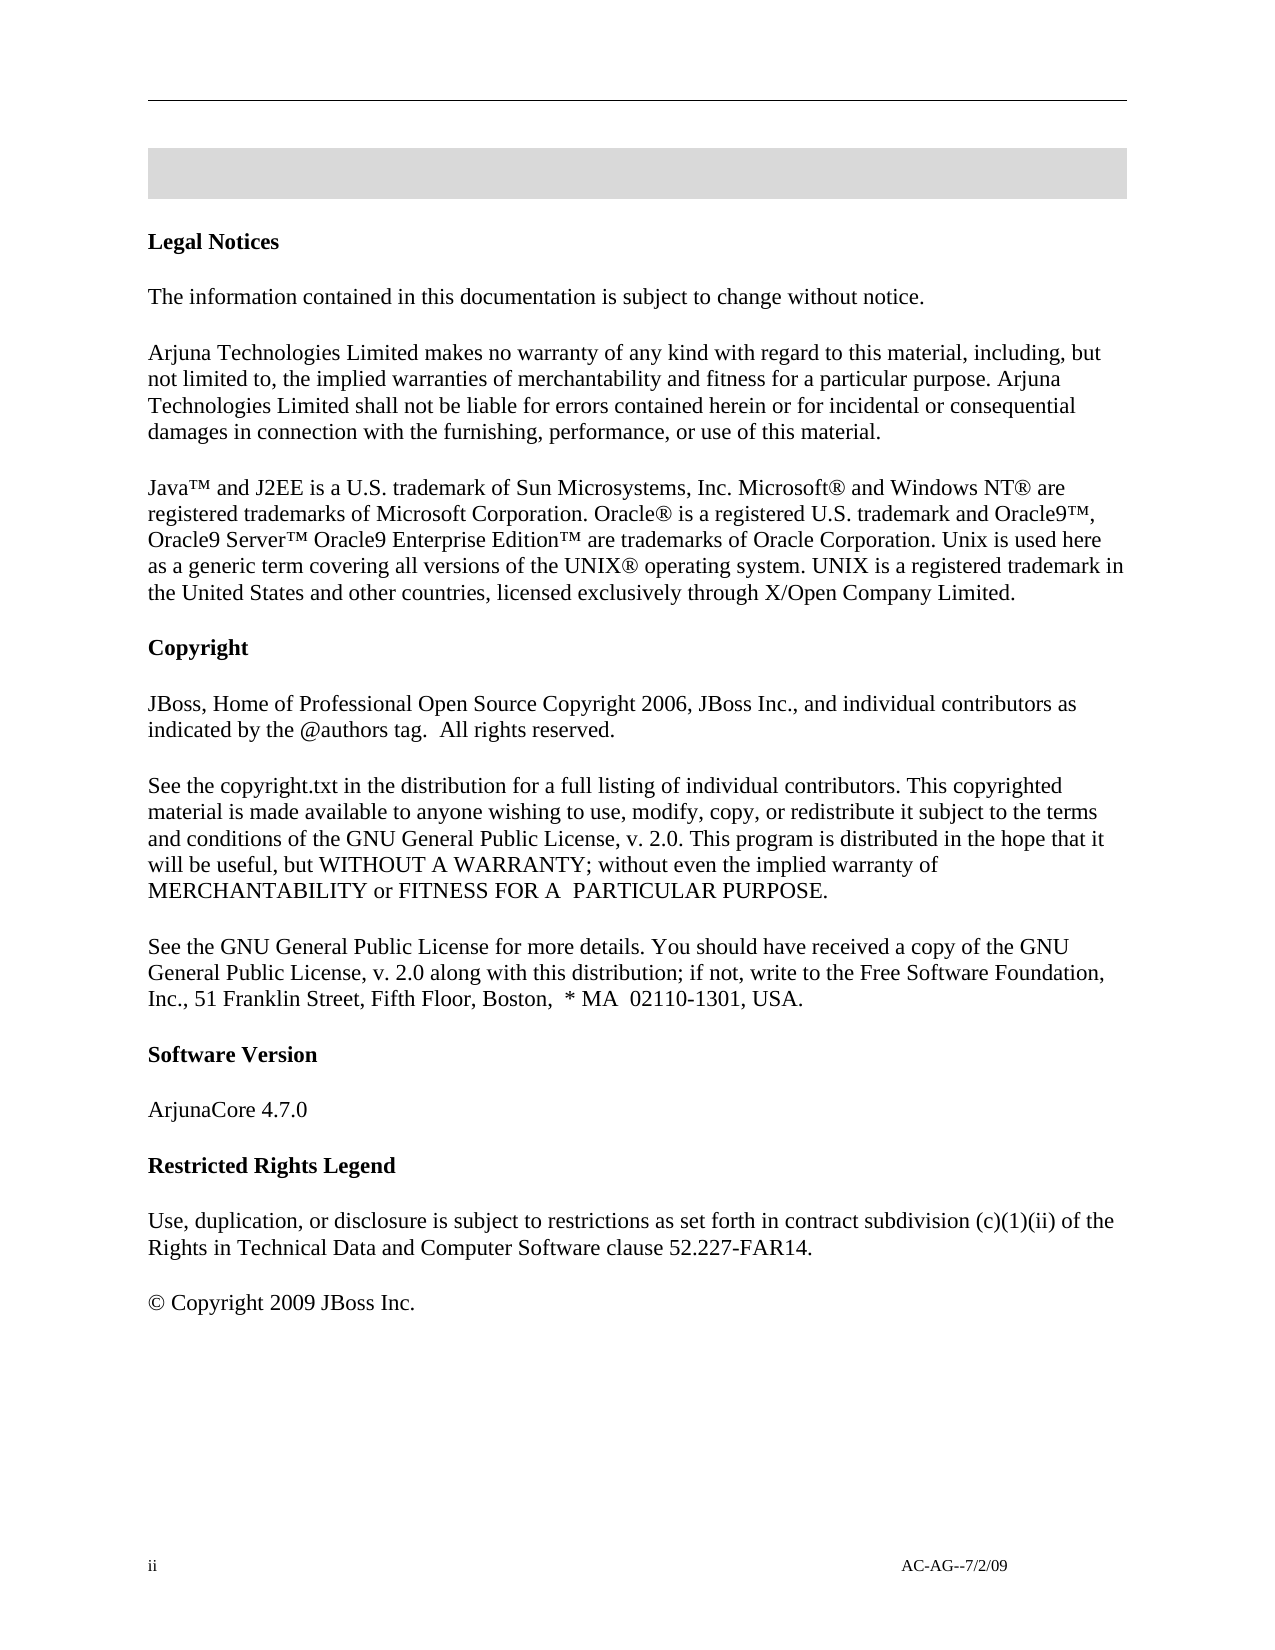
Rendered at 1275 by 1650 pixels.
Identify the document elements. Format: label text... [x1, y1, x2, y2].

text See the GNU General Public License for more details. You should have received a copy of the GNU General Public License, v. 2.0 along with this distribution; if not, write to the Free Software Foundation, Inc., 51 Franklin Street, Fifth Floor, Boston, * MA 02110-1301, USA. [148, 933, 1127, 1012]
text Java™ and J2EE is a U.S. trademark of Sun Microsystems, Inc. Microsoft® and Windows NT® are registered trademarks of Microsoft Corporation. Oracle® is a registered U.S. trademark and Oracle9™, Oracle9 Server™ Oracle9 Enterprise Edition™ are trademarks of Oracle Corporation. Unix is used here as a generic term covering all versions of the UNIX® operating system. UNIX is a registered trademark in the United States and other countries, licensed exclusively through X/Open Company Limited. [148, 473, 1127, 605]
text See the copyright.txt in the distribution for a full listing of individual contributors. This copyrighted material is made available to anyone wishing to use, modify, copy, or redistribute it subject to the terms and conditions of the GNU General Public License, v. 2.0. This program is distributed in the hope that it will be useful, but WITHOUT A WARRANTY; without even the implied warranty of MERCHANTABILITY or FITNESS FOR A PARTICULAR PURPOSE. [148, 772, 1127, 904]
text Restricted Rights Legend [148, 1152, 1127, 1178]
text Use, duplication, or disclosure is subject to restrictions as set forth in contract subdivision (c)(1)(ii) of the Rights in Technical Data and Computer Software clause 52.227-FAR14. [148, 1208, 1127, 1260]
text Software Version [148, 1041, 1127, 1067]
text Copyright [148, 634, 1127, 661]
text Legal Notices [148, 228, 1127, 254]
text The information contained in this documentation is subject to change without notice. [148, 283, 1127, 310]
text JBoss, Home of Professional Open Source Copyright 2006, JBoss Inc., and individual contributors as indicated by the @authors tag. All rights reserved. [148, 690, 1127, 743]
text © Copyright 2009 JBoss Inc. [148, 1289, 1127, 1316]
text Arjuna Technologies Limited makes no warranty of any kind with regard to this material, including, but not limited to, the implied warranties of merchantability and fitness for a particular purpose. Arjuna Technologies Limited shall not be liable for errors contained herein or for incidental or consequential damages in connection with the furnishing, performance, or use of this material. [148, 339, 1127, 444]
text ArjunaCore 4.7.0 [148, 1097, 1127, 1123]
